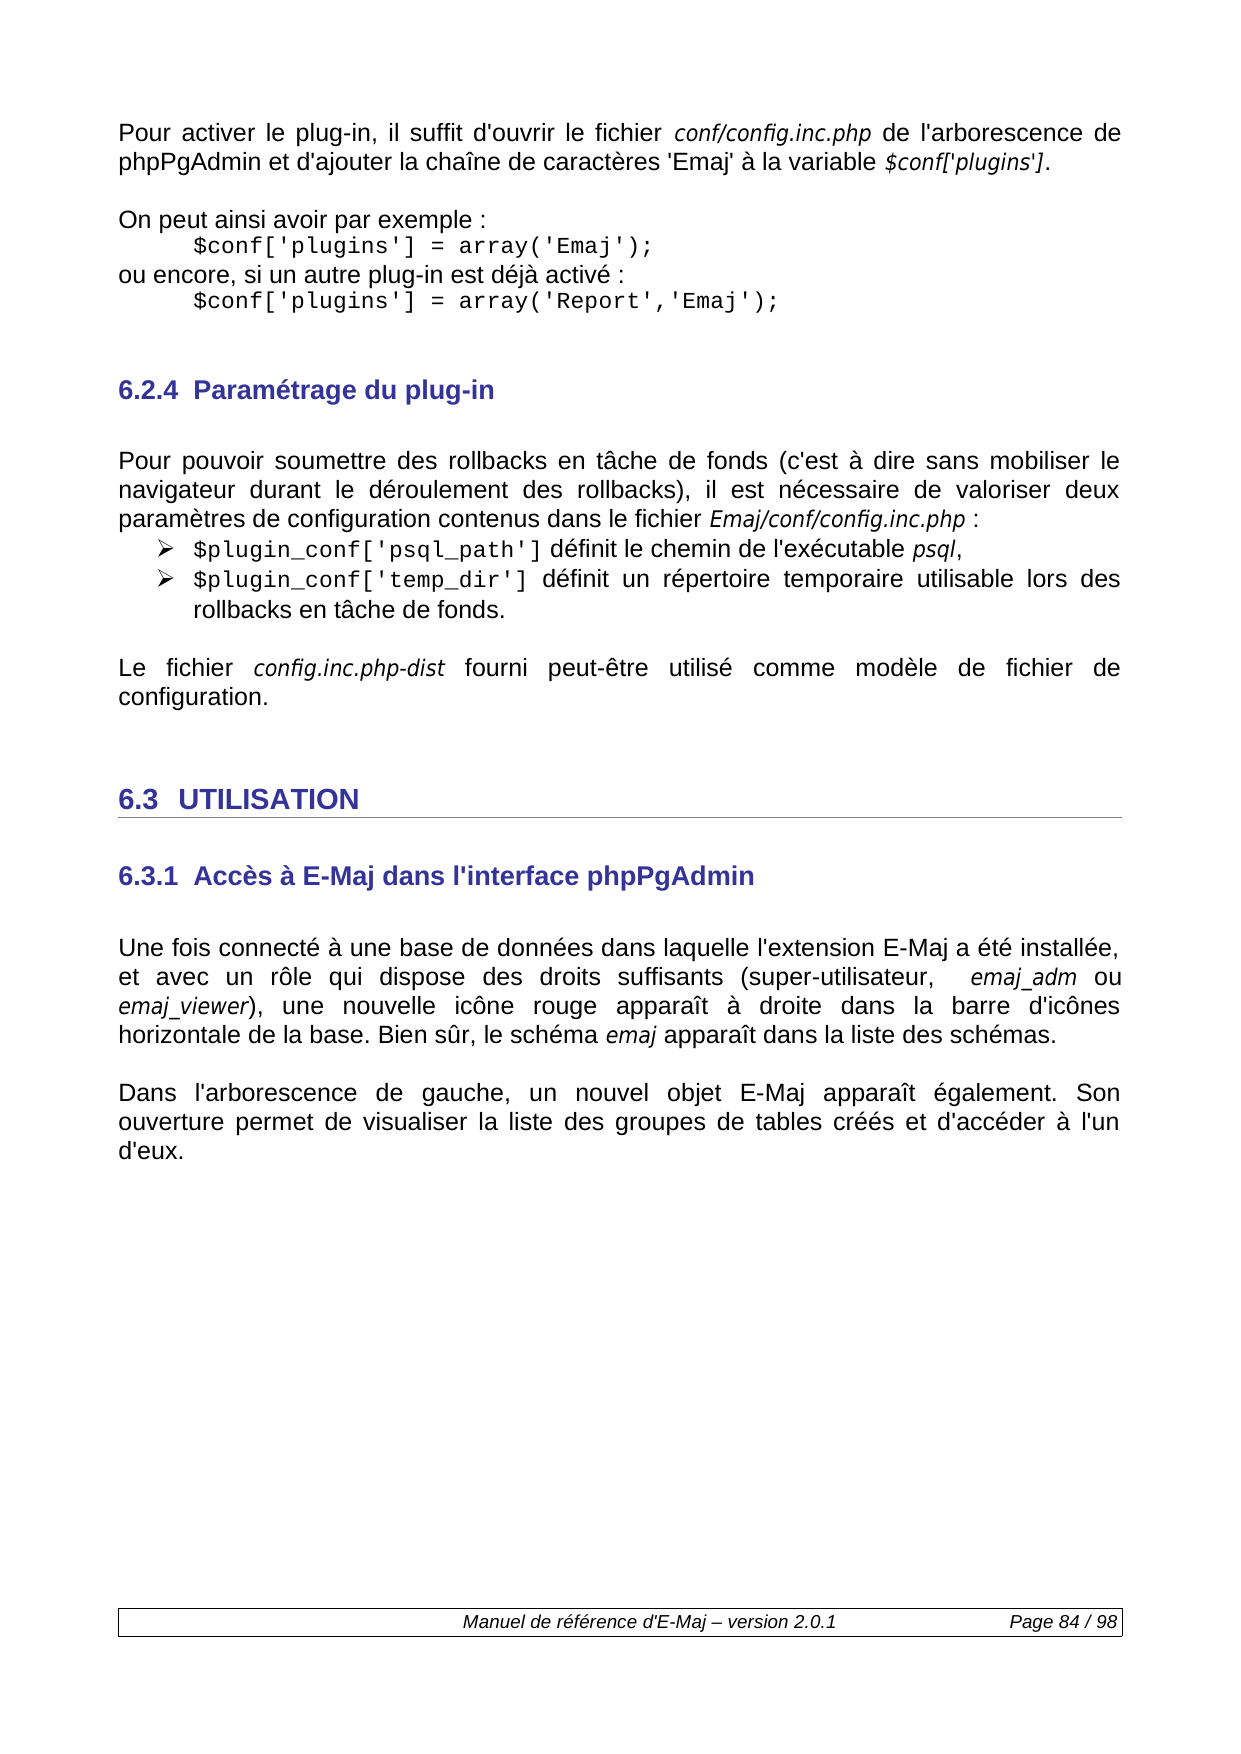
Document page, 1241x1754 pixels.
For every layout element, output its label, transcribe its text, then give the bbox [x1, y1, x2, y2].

text Pour activer le plug-in, il suffit d'ouvrir le fichier conf/config.inc.php de l'arborescence de phpPgAdmin et d'ajouter la chaîne de caractères 'Emaj' à la variable $conf['plugins']. [118, 118, 1122, 176]
subtitle Paramétrage du plug-in [118, 374, 1122, 405]
list Le fichier config.inc.php-dist fourni peut-être utilisé comme modèle de fichier de configuration. [118, 653, 1122, 711]
text $conf['plugins'] = array('Report','Emaj'); [118, 289, 1122, 316]
subtitle Utilisation [118, 782, 1122, 817]
list $plugin_conf['temp_dir'] définit un répertoire temporaire utilisable lors des rollbacks en tâche de fonds. [156, 564, 1122, 624]
text ou encore, si un autre plug-in est déjà activé : [118, 260, 1122, 289]
text Une fois connecté à une base de données dans laquelle l'extension E-Maj a été installée, et avec un rôle qui dispose des droits suffisants (super-utilisateur, emaj_adm ou emaj_viewer), une nouvelle icône rouge apparaît à droite dans la barre d'icônes horizontale de la base. Bien sûr, le schéma emaj apparaît dans la liste des schémas. [118, 932, 1122, 1049]
text Dans l'arborescence de gauche, un nouvel objet E-Maj apparaît également. Son ouverture permet de visualiser la liste des groupes de tables créés et d'accéder à l'un d'eux. [118, 1078, 1122, 1165]
text $conf['plugins'] = array('Emaj'); [118, 234, 1122, 260]
text On peut ainsi avoir par exemple : [118, 205, 1122, 234]
list $plugin_conf['psql_path'] définit le chemin de l'exécutable psql, [156, 533, 1122, 564]
text Pour pouvoir soumettre des rollbacks en tâche de fonds (c'est à dire sans mobiliser le navigateur durant le déroulement des rollbacks), il est nécessaire de valoriser deux paramètres de configuration contenus dans le fichier Emaj/conf/config.inc.php : [118, 446, 1122, 533]
subtitle Accès à E-Maj dans l'interface phpPgAdmin [118, 860, 1122, 891]
